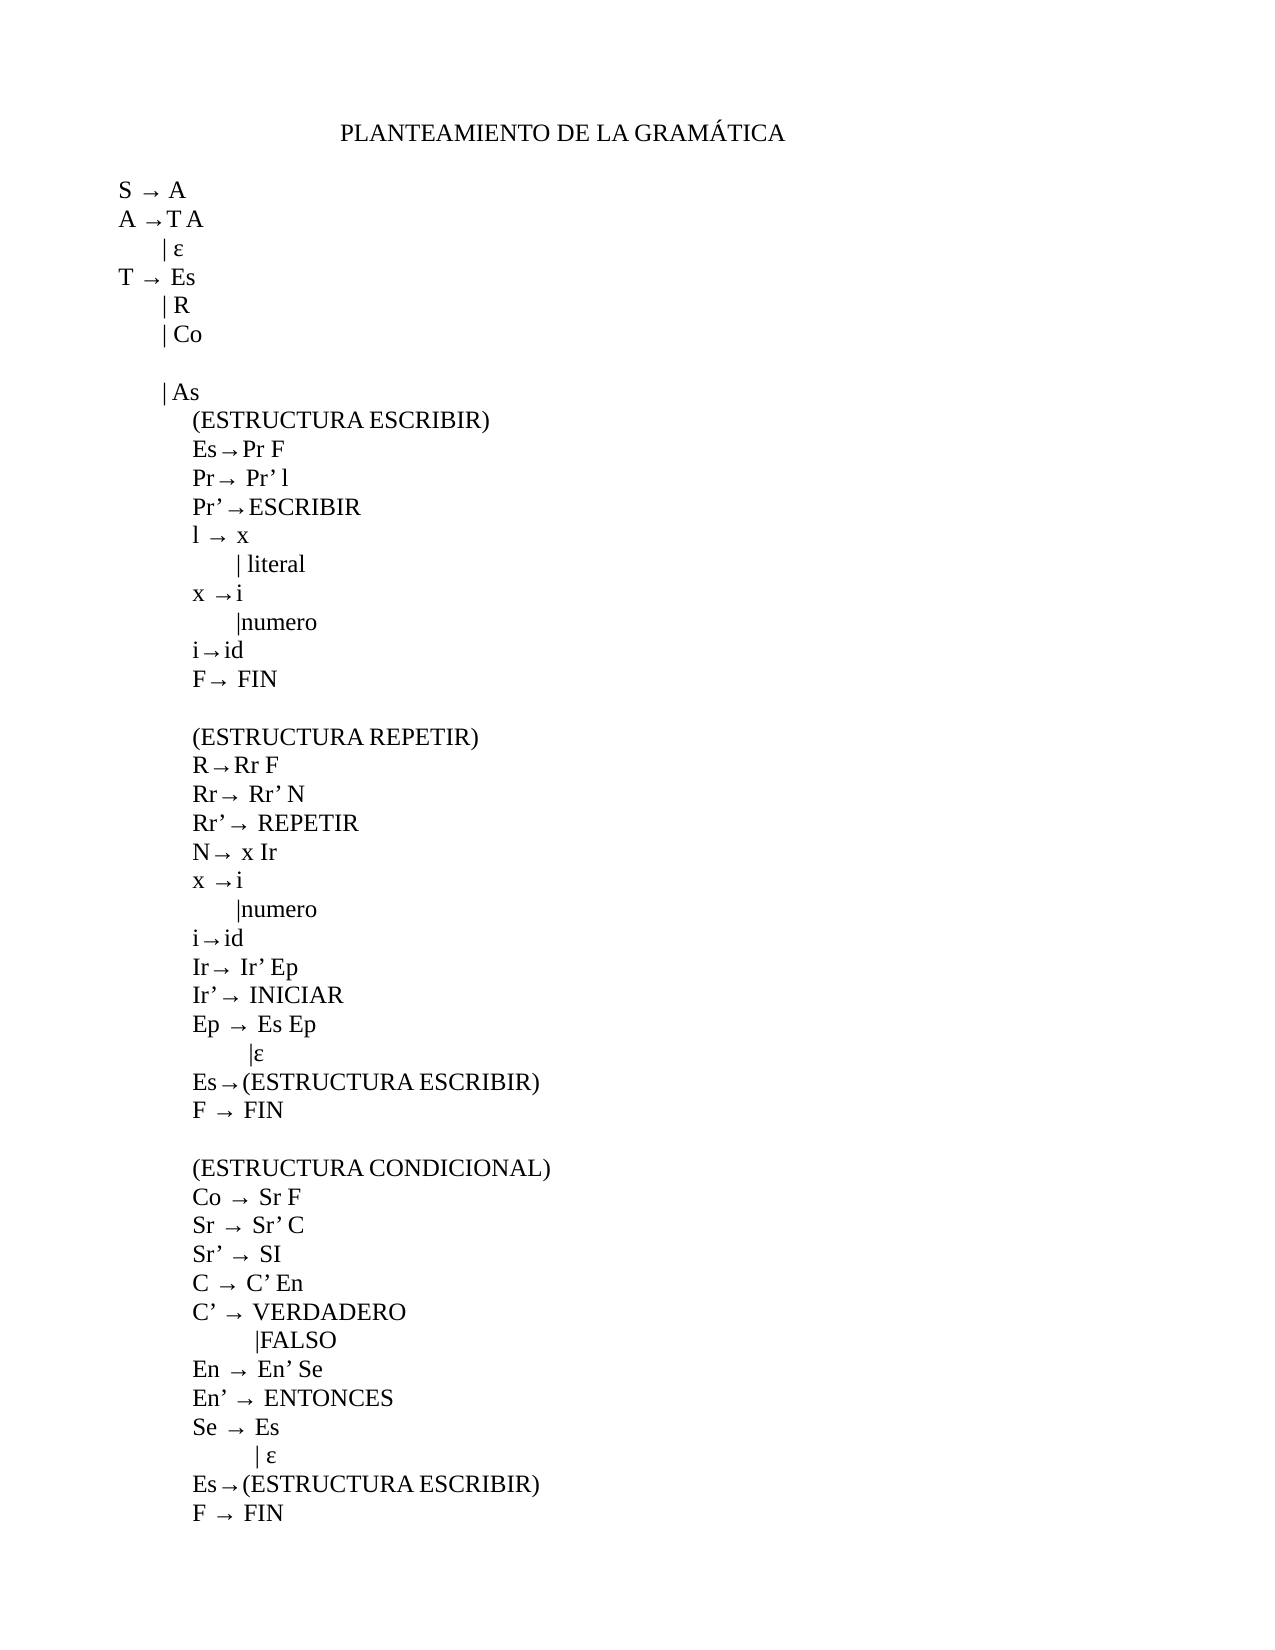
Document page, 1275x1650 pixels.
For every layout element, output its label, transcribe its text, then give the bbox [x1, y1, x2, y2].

text Pr→ Pr’ l [118, 463, 1157, 492]
text | R [118, 291, 1157, 319]
text l → x [118, 521, 1157, 549]
text | ε [118, 233, 1157, 262]
text (ESTRUCTURA REPETIR) [118, 722, 1157, 751]
text T → Es [118, 262, 1157, 291]
text Es→Pr F [118, 434, 1157, 463]
text (ESTRUCTURA ESCRIBIR) [118, 406, 1157, 434]
text x →i [118, 578, 1157, 607]
text A →T A [118, 204, 1157, 233]
text Se → Es [118, 1412, 1157, 1441]
text S → A [118, 176, 1157, 204]
text N→ x Ir [118, 837, 1157, 866]
text i→id [118, 636, 1157, 664]
text C’ → VERDADERO [118, 1297, 1157, 1326]
text |ε [118, 1038, 1157, 1067]
text |numero [118, 607, 1157, 636]
text Ir→ Ir’ Ep [118, 952, 1157, 981]
text F → FIN [118, 1498, 1157, 1527]
text Es→(ESTRUCTURA ESCRIBIR) [118, 1067, 1157, 1096]
text Pr’→ESCRIBIR [118, 492, 1157, 521]
text En’ → ENTONCES [118, 1383, 1157, 1412]
text C → C’ En [118, 1268, 1157, 1297]
text |FALSO [118, 1326, 1157, 1354]
text Ep → Es Ep [118, 1009, 1157, 1038]
text Ir’→ INICIAR [118, 981, 1157, 1009]
text (ESTRUCTURA CONDICIONAL) [118, 1153, 1157, 1182]
text Sr → Sr’ C [118, 1211, 1157, 1239]
text R→Rr F [118, 751, 1157, 779]
text Es→(ESTRUCTURA ESCRIBIR) [118, 1469, 1157, 1498]
text F → FIN [118, 1096, 1157, 1124]
text F→ FIN [118, 664, 1157, 693]
text | ε [118, 1441, 1157, 1469]
text Rr→ Rr’ N [118, 779, 1157, 808]
text | Co [118, 319, 1157, 348]
text Sr’ → SI [118, 1239, 1157, 1268]
text En → En’ Se [118, 1354, 1157, 1383]
text |numero [118, 894, 1157, 923]
text PLANTEAMIENTO DE LA GRAMÁTICA [118, 118, 1157, 147]
text | literal [118, 549, 1157, 578]
text | As [118, 377, 1157, 406]
text x →i [118, 866, 1157, 894]
text Co → Sr F [118, 1182, 1157, 1211]
text Rr’→ REPETIR [118, 808, 1157, 837]
text i→id [118, 923, 1157, 952]
